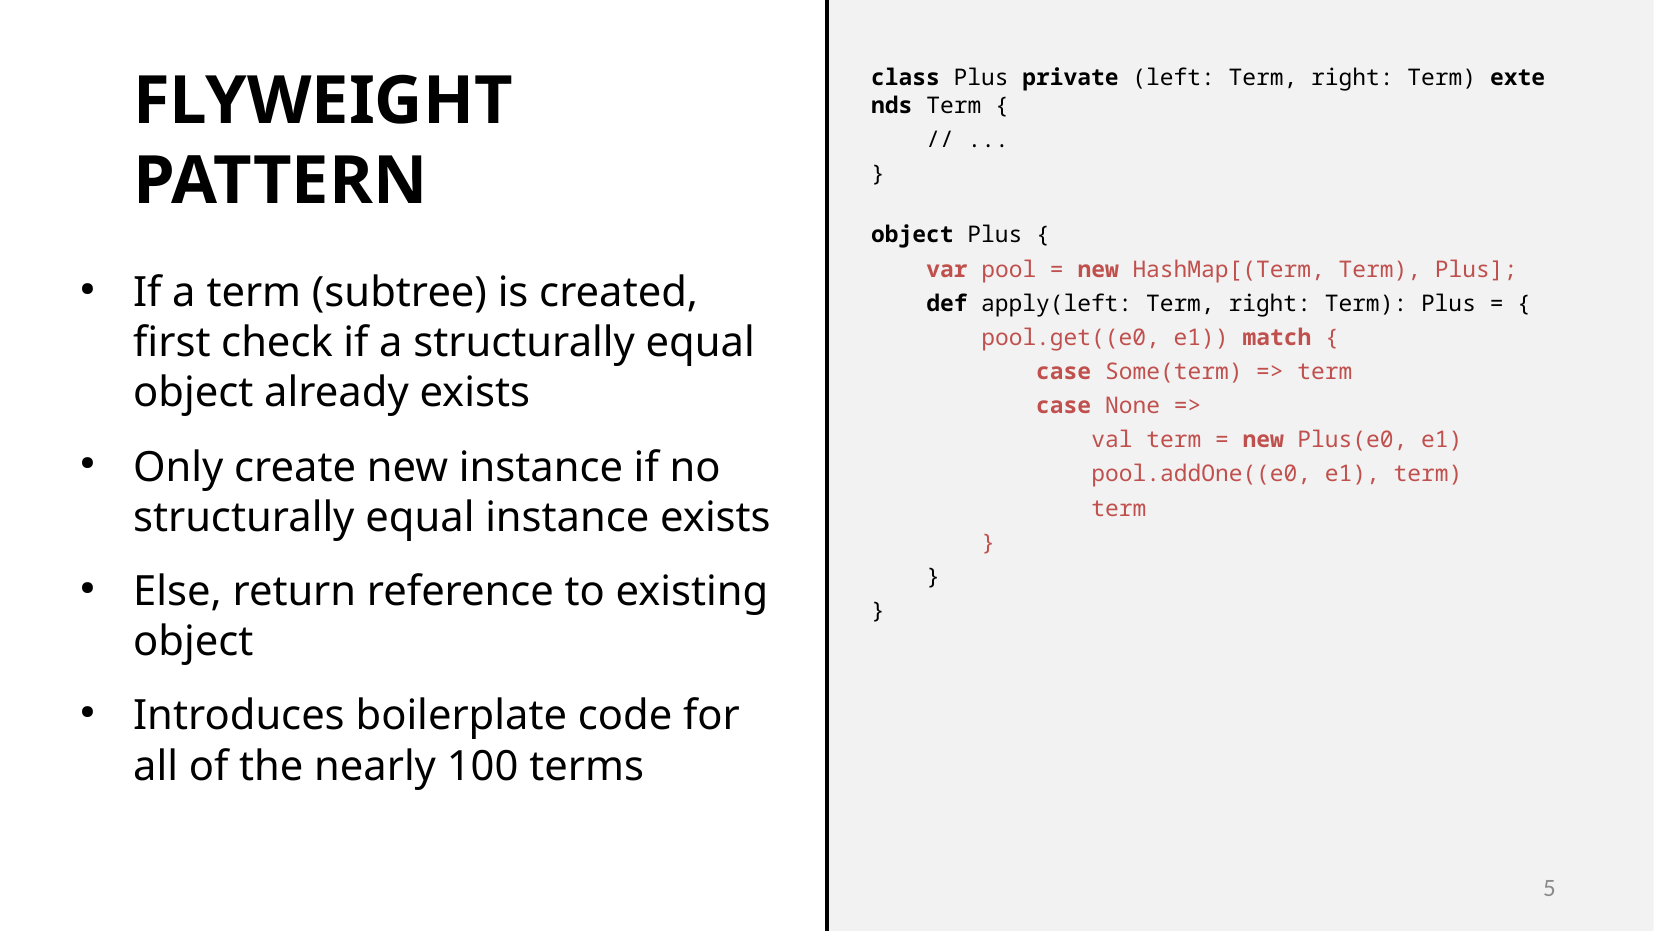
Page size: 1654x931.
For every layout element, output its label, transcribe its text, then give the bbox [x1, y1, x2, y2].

slide_number [1185, 862, 1571, 912]
title FLYWEIGHT PATTERN [118, 59, 798, 183]
list If a term (subtree) is created, first check if a structurally equal object already exists Only create new instance if no structurally equal instance exists Else, return reference to existing object Introduces boilerplate code for all of the nearly 100 terms [47, 183, 798, 931]
list class Plus private (left: Term, right: Term) extends Term { // ... } object Plus { var pool = new HashMap[(Term, Term), Plus]; def apply(left: Term, right: Term): Plus = { pool.get((e0, e1)) match { case Some(term) => term case None => val term = new Plus(e0, e1) pool.addOne((e0, e1), term) term } } } [856, 55, 1571, 912]
